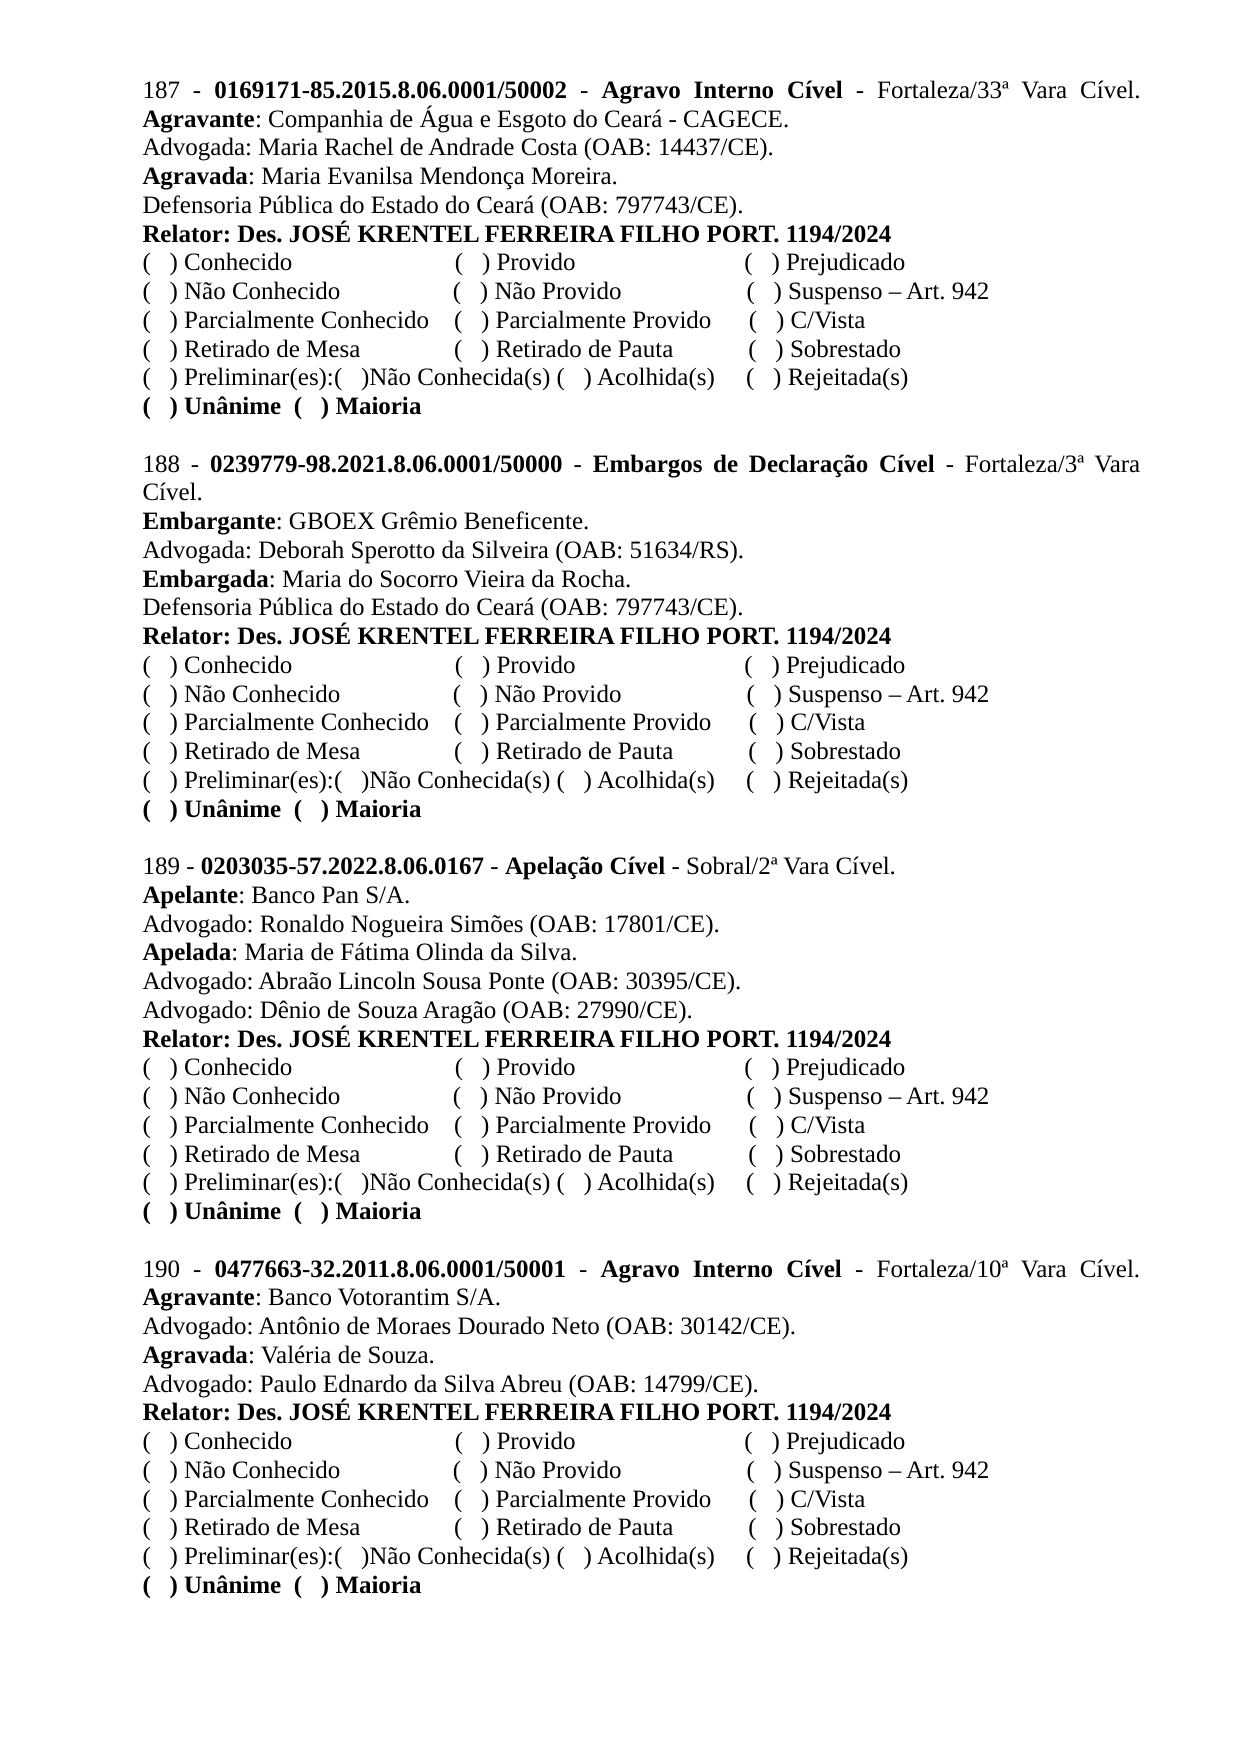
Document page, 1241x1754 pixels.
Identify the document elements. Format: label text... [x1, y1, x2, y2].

text Advogada: Maria Rachel de Andrade Costa (OAB: 14437/CE). [142, 132, 1141, 161]
text 187 - 0169171-85.2015.8.06.0001/50002 - Agravo Interno Cível - Fortaleza/33ª Vara Cível. Agravante: Companhia de Água e Esgoto do Ceará - CAGECE. [142, 75, 1141, 132]
text Advogada: Deborah Sperotto da Silveira (OAB: 51634/RS). [142, 535, 1141, 564]
text ( ) Unânime ( ) Maioria [142, 1570, 1158, 1599]
text ( ) Retirado de Mesa ( ) Retirado de Pauta ( ) Sobrestado [142, 1512, 1158, 1541]
text 190 - 0477663-32.2011.8.06.0001/50001 - Agravo Interno Cível - Fortaleza/10ª Vara Cível. Agravante: Banco Votorantim S/A. [142, 1254, 1141, 1311]
text ( ) Unânime ( ) Maioria [142, 391, 1158, 420]
text ( ) Parcialmente Conhecido ( ) Parcialmente Provido ( ) C/Vista [142, 707, 1158, 736]
text ( ) Conhecido ( ) Provido ( ) Prejudicado [142, 1426, 1141, 1455]
text Advogado: Dênio de Souza Aragão (OAB: 27990/CE). [142, 995, 1141, 1024]
text ( ) Preliminar(es):( )Não Conhecida(s) ( ) Acolhida(s) ( ) Rejeitada(s) [142, 1541, 1158, 1570]
text Advogado: Abraão Lincoln Sousa Ponte (OAB: 30395/CE). [142, 966, 1141, 995]
text Advogado: Ronaldo Nogueira Simões (OAB: 17801/CE). [142, 909, 1141, 937]
text Advogado: Antônio de Moraes Dourado Neto (OAB: 30142/CE). [142, 1311, 1141, 1340]
text ( ) Conhecido ( ) Provido ( ) Prejudicado [142, 247, 1141, 276]
text Agravada: Maria Evanilsa Mendonça Moreira. [142, 161, 1141, 190]
text ( ) Parcialmente Conhecido ( ) Parcialmente Provido ( ) C/Vista [142, 1110, 1158, 1139]
text ( ) Não Conhecido ( ) Não Provido ( ) Suspenso – Art. 942 [142, 276, 1158, 305]
text Agravada: Valéria de Souza. [142, 1340, 1141, 1369]
text Advogado: Paulo Ednardo da Silva Abreu (OAB: 14799/CE). [142, 1369, 1141, 1397]
text ( ) Parcialmente Conhecido ( ) Parcialmente Provido ( ) C/Vista [142, 305, 1158, 334]
text Relator: Des. JOSÉ KRENTEL FERREIRA FILHO PORT. 1194/2024 [142, 1397, 1141, 1426]
text ( ) Retirado de Mesa ( ) Retirado de Pauta ( ) Sobrestado [142, 1139, 1158, 1167]
text Embargante: GBOEX Grêmio Beneficente. [142, 506, 1141, 535]
text ( ) Unânime ( ) Maioria [142, 794, 1158, 822]
text 189 - 0203035-57.2022.8.06.0167 - Apelação Cível - Sobral/2ª Vara Cível. [142, 851, 1141, 880]
text Apelada: Maria de Fátima Olinda da Silva. [142, 937, 1141, 966]
text Apelante: Banco Pan S/A. [142, 880, 1141, 909]
text ( ) Preliminar(es):( )Não Conhecida(s) ( ) Acolhida(s) ( ) Rejeitada(s) [142, 765, 1158, 794]
text ( ) Conhecido ( ) Provido ( ) Prejudicado [142, 650, 1141, 679]
text ( ) Não Conhecido ( ) Não Provido ( ) Suspenso – Art. 942 [142, 1081, 1158, 1110]
text ( ) Retirado de Mesa ( ) Retirado de Pauta ( ) Sobrestado [142, 334, 1158, 362]
text ( ) Preliminar(es):( )Não Conhecida(s) ( ) Acolhida(s) ( ) Rejeitada(s) [142, 362, 1158, 391]
text ( ) Parcialmente Conhecido ( ) Parcialmente Provido ( ) C/Vista [142, 1484, 1158, 1512]
text Defensoria Pública do Estado do Ceará (OAB: 797743/CE). [142, 592, 1141, 621]
text 188 - 0239779-98.2021.8.06.0001/50000 - Embargos de Declaração Cível - Fortaleza/3ª Vara Cível. [142, 449, 1141, 506]
text Relator: Des. JOSÉ KRENTEL FERREIRA FILHO PORT. 1194/2024 [142, 621, 1141, 650]
text Relator: Des. JOSÉ KRENTEL FERREIRA FILHO PORT. 1194/2024 [142, 1024, 1141, 1052]
text ( ) Unânime ( ) Maioria [142, 1196, 1158, 1225]
text ( ) Conhecido ( ) Provido ( ) Prejudicado [142, 1052, 1141, 1081]
text ( ) Não Conhecido ( ) Não Provido ( ) Suspenso – Art. 942 [142, 679, 1158, 707]
text Defensoria Pública do Estado do Ceará (OAB: 797743/CE). [142, 190, 1141, 219]
text ( ) Não Conhecido ( ) Não Provido ( ) Suspenso – Art. 942 [142, 1455, 1158, 1484]
text ( ) Preliminar(es):( )Não Conhecida(s) ( ) Acolhida(s) ( ) Rejeitada(s) [142, 1167, 1158, 1196]
text Embargada: Maria do Socorro Vieira da Rocha. [142, 564, 1141, 592]
text Relator: Des. JOSÉ KRENTEL FERREIRA FILHO PORT. 1194/2024 [142, 219, 1141, 247]
text ( ) Retirado de Mesa ( ) Retirado de Pauta ( ) Sobrestado [142, 736, 1158, 765]
